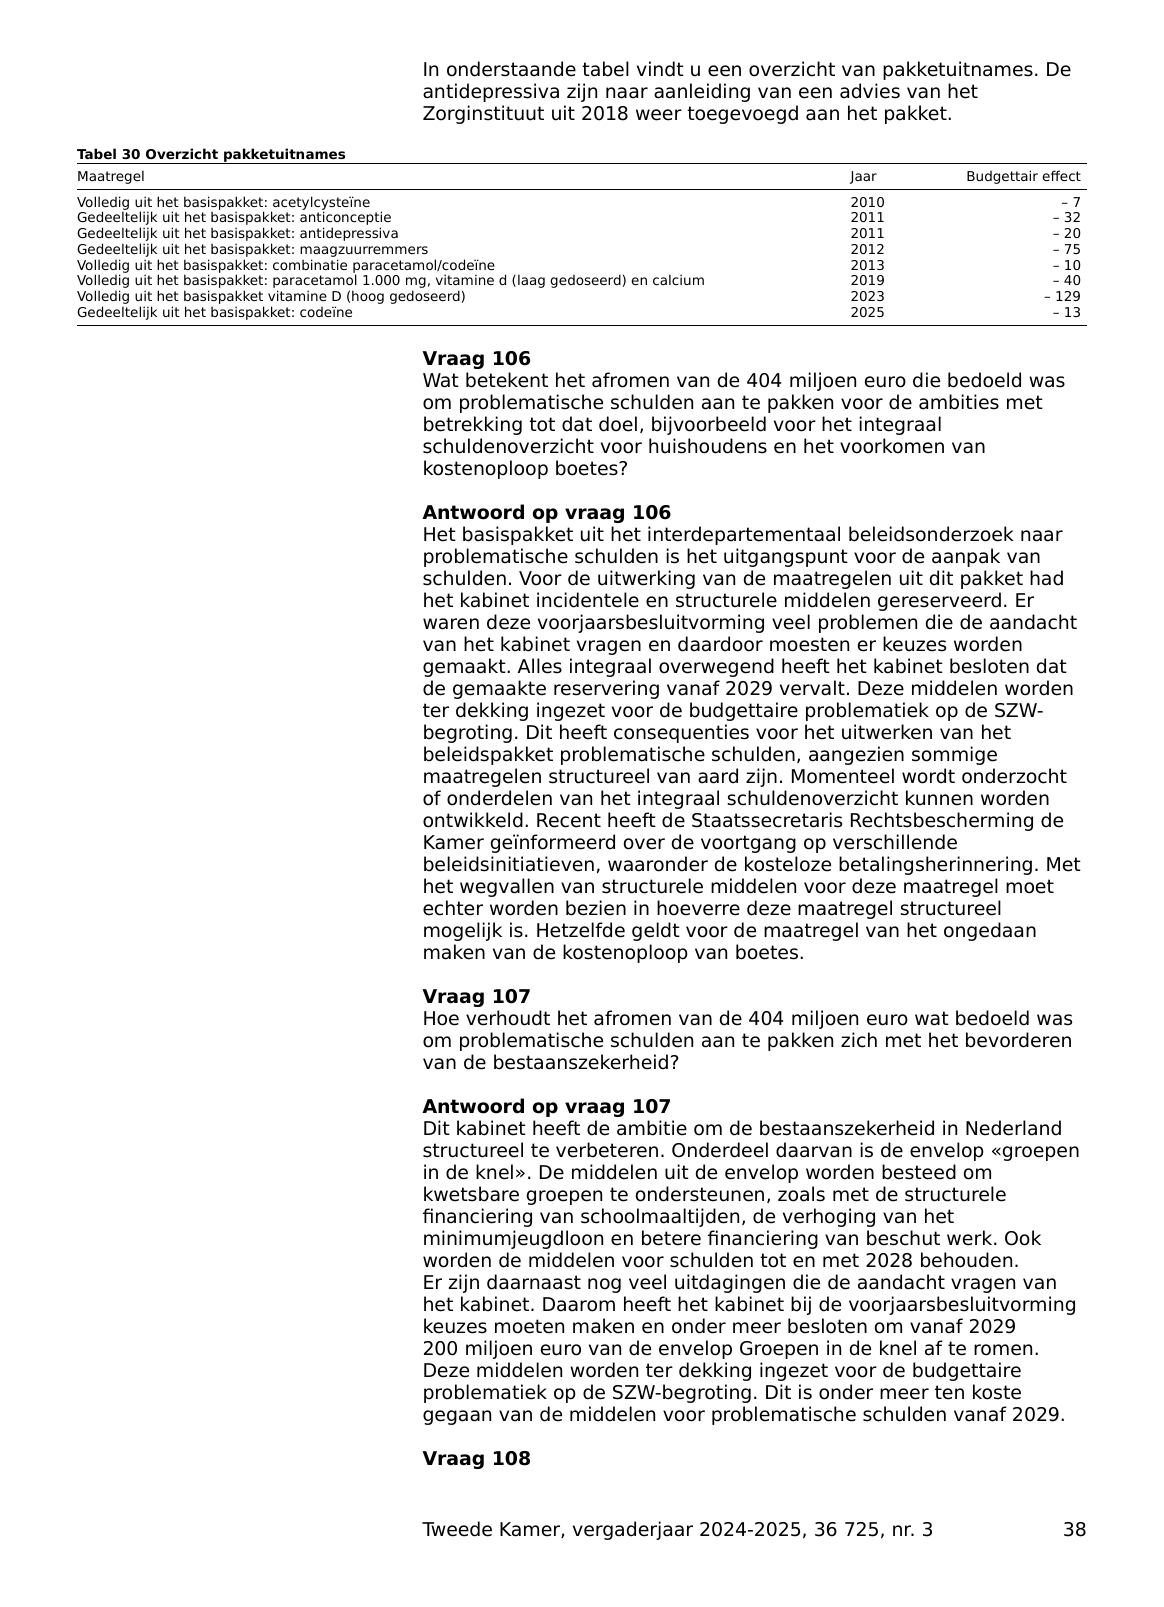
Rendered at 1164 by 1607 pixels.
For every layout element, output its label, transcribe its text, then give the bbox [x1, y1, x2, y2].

table_cell Gedeeltelijk uit het basispakket: maagzuurremmers [77, 242, 844, 257]
table_cell 2012 [845, 242, 915, 257]
table_cell Gedeeltelijk uit het basispakket: codeïne [77, 305, 844, 325]
text Er zijn daarnaast nog veel uitdagingen die de aandacht vragen van het kabinet. Daarom heeft het kabinet bij de voorjaarsbesluitvorming keuzes moeten maken en onder meer besloten om vanaf 2029 200 miljoen euro van de envelop Groepen in de knel af te romen. Deze middelen worden ter dekking ingezet voor de budgettaire problematiek op de SZW-begroting. Dit is onder meer ten koste gegaan van de middelen voor problematische schulden vanaf 2029. [422, 1272, 1087, 1426]
table_cell 2011 [845, 210, 915, 226]
table_cell – 7 [915, 190, 1087, 210]
table_cell – 20 [915, 226, 1087, 242]
text Vraag 107 [422, 986, 1087, 1008]
table_cell 2011 [845, 226, 915, 242]
table_cell 2019 [845, 273, 915, 289]
table_cell Volledig uit het basispakket: acetylcysteïne [77, 190, 844, 210]
table_cell Gedeeltelijk uit het basispakket: anticonceptie [77, 210, 844, 226]
text Hoe verhoudt het afromen van de 404 miljoen euro wat bedoeld was om problematische schulden aan te pakken zich met het bevorderen van de bestaanszekerheid? [422, 1008, 1087, 1074]
table_cell – 10 [915, 258, 1087, 273]
table_cell Maatregel [77, 164, 844, 189]
text Antwoord op vraag 106 [422, 502, 1087, 524]
text In onderstaande tabel vindt u een overzicht van pakketuitnames. De antidepressiva zijn naar aanleiding van een advies van het Zorginstituut uit 2018 weer toegevoegd aan het pakket. [422, 59, 1087, 125]
table_cell 2025 [845, 305, 915, 325]
table_cell 2010 [845, 190, 915, 210]
text Antwoord op vraag 107 [422, 1096, 1087, 1118]
table_cell – 129 [915, 289, 1087, 304]
text Dit kabinet heeft de ambitie om de bestaanszekerheid in Nederland structureel te verbeteren. Onderdeel daarvan is de envelop «groepen in de knel». De middelen uit de envelop worden besteed om kwetsbare groepen te ondersteunen, zoals met de structurele financiering van schoolmaaltijden, de verhoging van het minimumjeugdloon en betere financiering van beschut werk. Ook worden de middelen voor schulden tot en met 2028 behouden. [422, 1118, 1087, 1272]
table_cell – 32 [915, 210, 1087, 226]
table_header Tabel 30 Overzicht pakketuitnames [77, 147, 1087, 163]
text Het basispakket uit het interdepartementaal beleidsonderzoek naar problematische schulden is het uitgangspunt voor de aanpak van schulden. Voor de uitwerking van de maatregelen uit dit pakket had het kabinet incidentele en structurele middelen gereserveerd. Er waren deze voorjaarsbesluitvorming veel problemen die de aandacht van het kabinet vragen en daardoor moesten er keuzes worden gemaakt. Alles integraal overwegend heeft het kabinet besloten dat de gemaakte reservering vanaf 2029 vervalt. Deze middelen worden ter dekking ingezet voor de budgettaire problematiek op de SZW-begroting. Dit heeft consequenties voor het uitwerken van het beleidspakket problematische schulden, aangezien sommige maatregelen structureel van aard zijn. Momenteel wordt onderzocht of onderdelen van het integraal schuldenoverzicht kunnen worden ontwikkeld. Recent heeft de Staatssecretaris Rechtsbescherming de Kamer geïnformeerd over de voortgang op verschillende beleidsinitiatieven, waaronder de kosteloze betalingsherinnering. Met het wegvallen van structurele middelen voor deze maatregel moet echter worden bezien in hoeverre deze maatregel structureel mogelijk is. Hetzelfde geldt voor de maatregel van het ongedaan maken van de kostenoploop van boetes. [422, 524, 1087, 964]
table_cell Budgettair effect [915, 164, 1087, 189]
table_cell – 13 [915, 305, 1087, 325]
table_cell Volledig uit het basispakket vitamine D (hoog gedoseerd) [77, 289, 844, 304]
table_cell 2023 [845, 289, 915, 304]
table_cell – 40 [915, 273, 1087, 289]
table_cell Jaar [845, 164, 915, 189]
text Vraag 106 [422, 348, 1087, 370]
table_cell 2013 [845, 258, 915, 273]
text Wat betekent het afromen van de 404 miljoen euro die bedoeld was om problematische schulden aan te pakken voor de ambities met betrekking tot dat doel, bijvoorbeeld voor het integraal schuldenoverzicht voor huishoudens en het voorkomen van kostenoploop boetes? [422, 370, 1087, 480]
text Vraag 108 [422, 1448, 1087, 1470]
table_cell Volledig uit het basispakket: paracetamol 1.000 mg, vitamine d (laag gedoseerd) en calcium [77, 273, 844, 289]
table_cell – 75 [915, 242, 1087, 257]
table_cell Gedeeltelijk uit het basispakket: antidepressiva [77, 226, 844, 242]
table_cell Volledig uit het basispakket: combinatie paracetamol/codeïne [77, 258, 844, 273]
